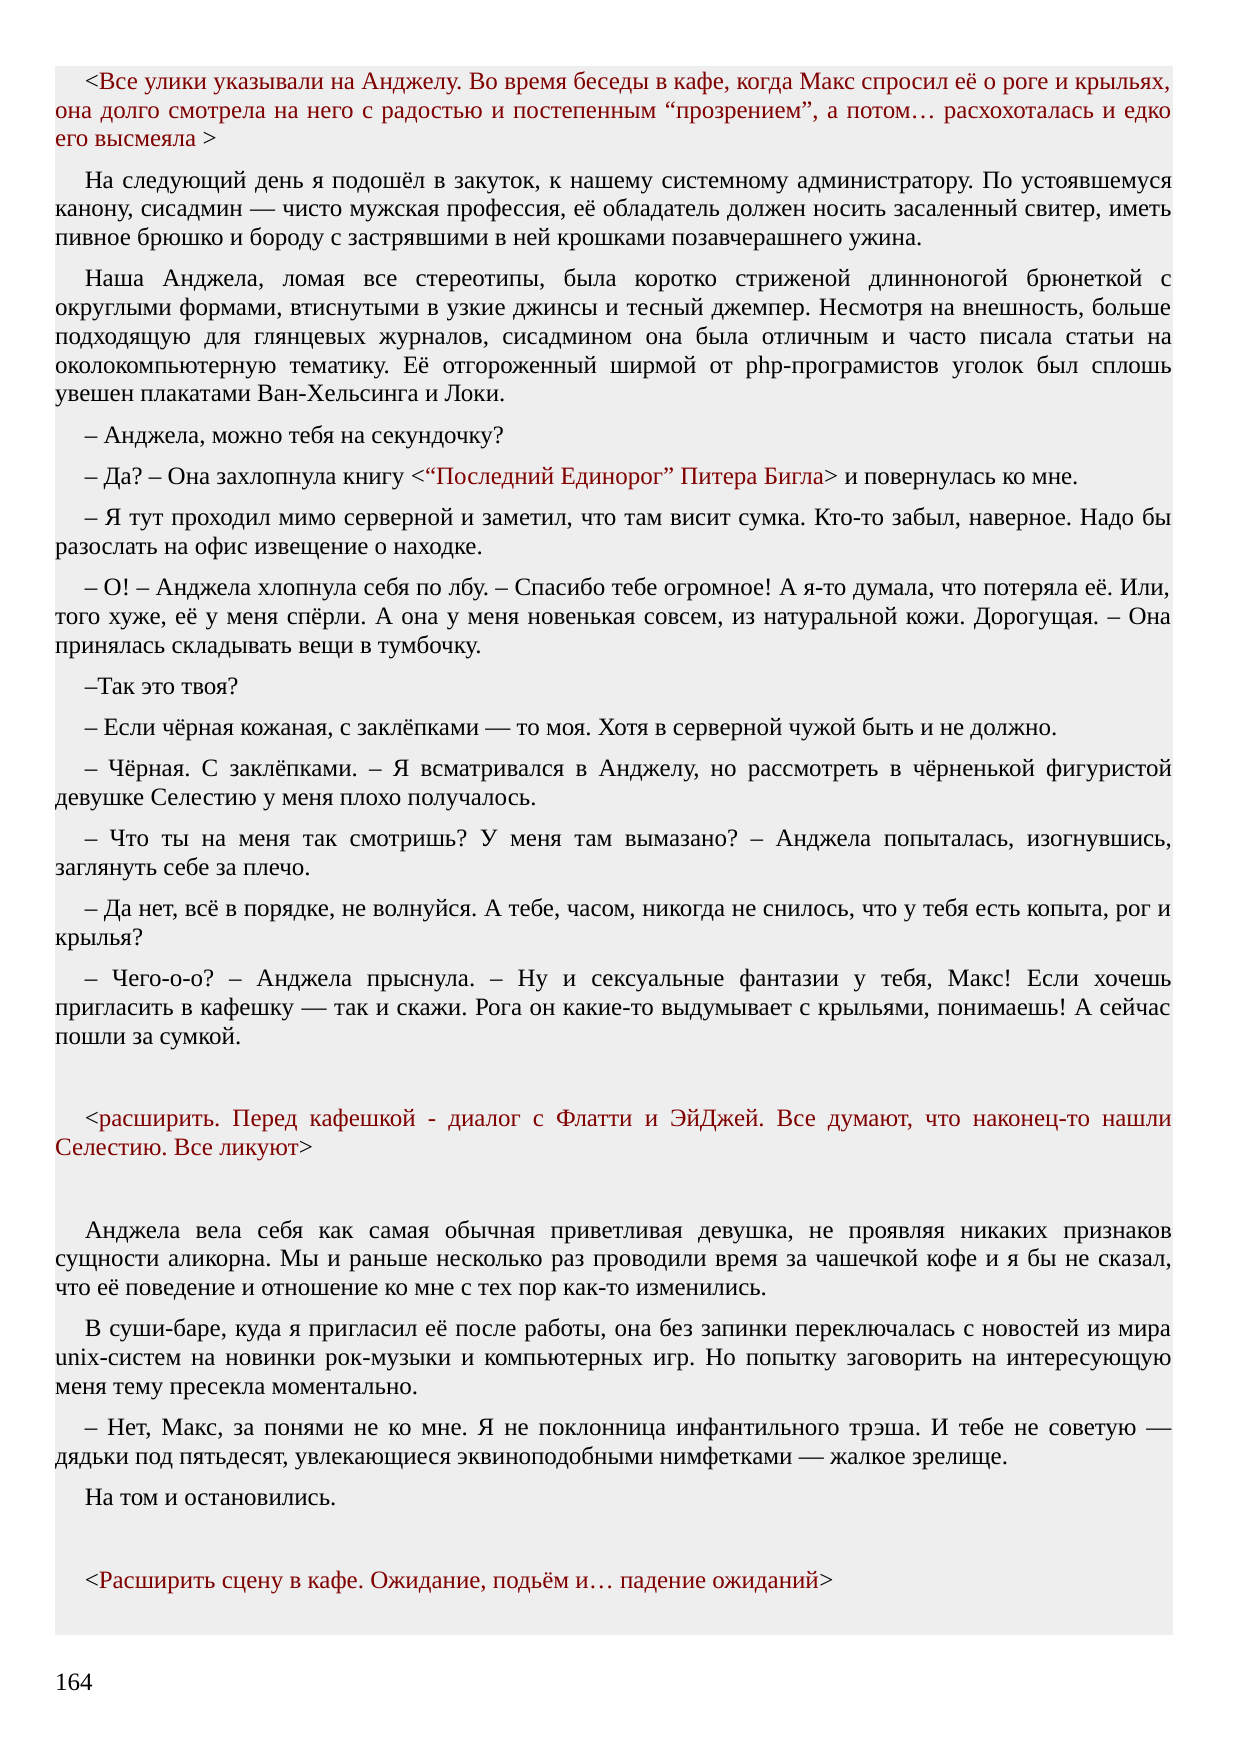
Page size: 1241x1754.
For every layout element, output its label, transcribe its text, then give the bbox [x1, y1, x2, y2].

text <расширить. Перед кафешкой - диалог с Флатти и ЭйДжей. Все думают, что наконец-то нашли Селестию. Все ликуют> [55, 1103, 1173, 1161]
text Наша Анджела, ломая все стереотипы, была коротко стриженой длинноногой брюнеткой с округлыми формами, втиснутыми в узкие джинсы и тесный джемпер. Несмотря на внешность, больше подходящую для глянцевых журналов, сисадмином она была отличным и часто писала статьи на околокомпьютерную тематику. Её отгороженный ширмой от php-програмистов уголок был сплошь увешен плакатами Ван-Хельсинга и Локи. [55, 263, 1173, 407]
text На том и остановились. [55, 1482, 1173, 1511]
text – Что ты на меня так смотришь? У меня там вымазано? – Анджела попыталась, изогнувшись, заглянуть себе за плечо. [55, 823, 1173, 881]
text – О! – Анджела хлопнула себя по лбу. – Спасибо тебе огромное! А я-то думала, что потеряла её. Или, того хуже, её у меня спёрли. А она у меня новенькая совсем, из натуральной кожи. Дорогущая. – Она принялась складывать вещи в тумбочку. [55, 572, 1173, 658]
text – Да? – Она захлопнула книгу <“Последний Единорог” Питера Бигла> и повернулась ко мне. [55, 461, 1173, 490]
text – Чего-о-о? – Анджела прыснула. – Ну и сексуальные фантазии у тебя, Макс! Если хочешь пригласить в кафешку — так и скажи. Рога он какие-то выдумывает с крыльями, понимаешь! А сейчас пошли за сумкой. [55, 963, 1173, 1050]
text – Нет, Макс, за понями не ко мне. Я не поклонница инфантильного трэша. И тебе не советую — дядьки под пятьдесят, увлекающиеся эквиноподобными нимфетками — жалкое зрелище. [55, 1412, 1173, 1470]
text В суши-баре, куда я пригласил её после работы, она без запинки переключалась с новостей из мира unix-систем на новинки рок-музыки и компьютерных игр. Но попытку заговорить на интересующую меня тему пресекла моментально. [55, 1313, 1173, 1400]
text <Все улики указывали на Анджелу. Во время беседы в кафе, когда Макс спросил её о роге и крыльях, она долго смотрела на него с радостью и постепенным “прозрением”, а потом… расхохоталась и едко его высмеяла > [55, 66, 1173, 152]
text – Чёрная. С заклёпками. – Я всматривался в Анджелу, но рассмотреть в чёрненькой фигуристой девушке Селестию у меня плохо получалось. [55, 753, 1173, 811]
text Анджела вела себя как самая обычная приветливая девушка, не проявляя никаких признаков сущности аликорна. Мы и раньше несколько раз проводили время за чашечкой кофе и я бы не сказал, что её поведение и отношение ко мне с тех пор как-то изменились. [55, 1215, 1173, 1301]
text На следующий день я подошёл в закуток, к нашему системному администратору. По устоявшемуся канону, сисадмин — чисто мужская профессия, её обладатель должен носить засаленный свитер, иметь пивное брюшко и бороду с застрявшими в ней крошками позавчерашнего ужина. [55, 165, 1173, 251]
text – Анджела, можно тебя на секундочку? [55, 420, 1173, 448]
text – Если чёрная кожаная, с заклёпками — то моя. Хотя в серверной чужой быть и не должно. [55, 712, 1173, 741]
text – Я тут проходил мимо серверной и заметил, что там висит сумка. Кто-то забыл, наверное. Надо бы разослать на офис извещение о находке. [55, 502, 1173, 560]
text – Да нет, всё в порядке, не волнуйся. А тебе, часом, никогда не снилось, что у тебя есть копыта, рог и крылья? [55, 893, 1173, 951]
text –Так это твоя? [55, 671, 1173, 700]
text <Расширить сцену в кафе. Ожидание, подьём и… падение ожиданий> [55, 1565, 1173, 1593]
